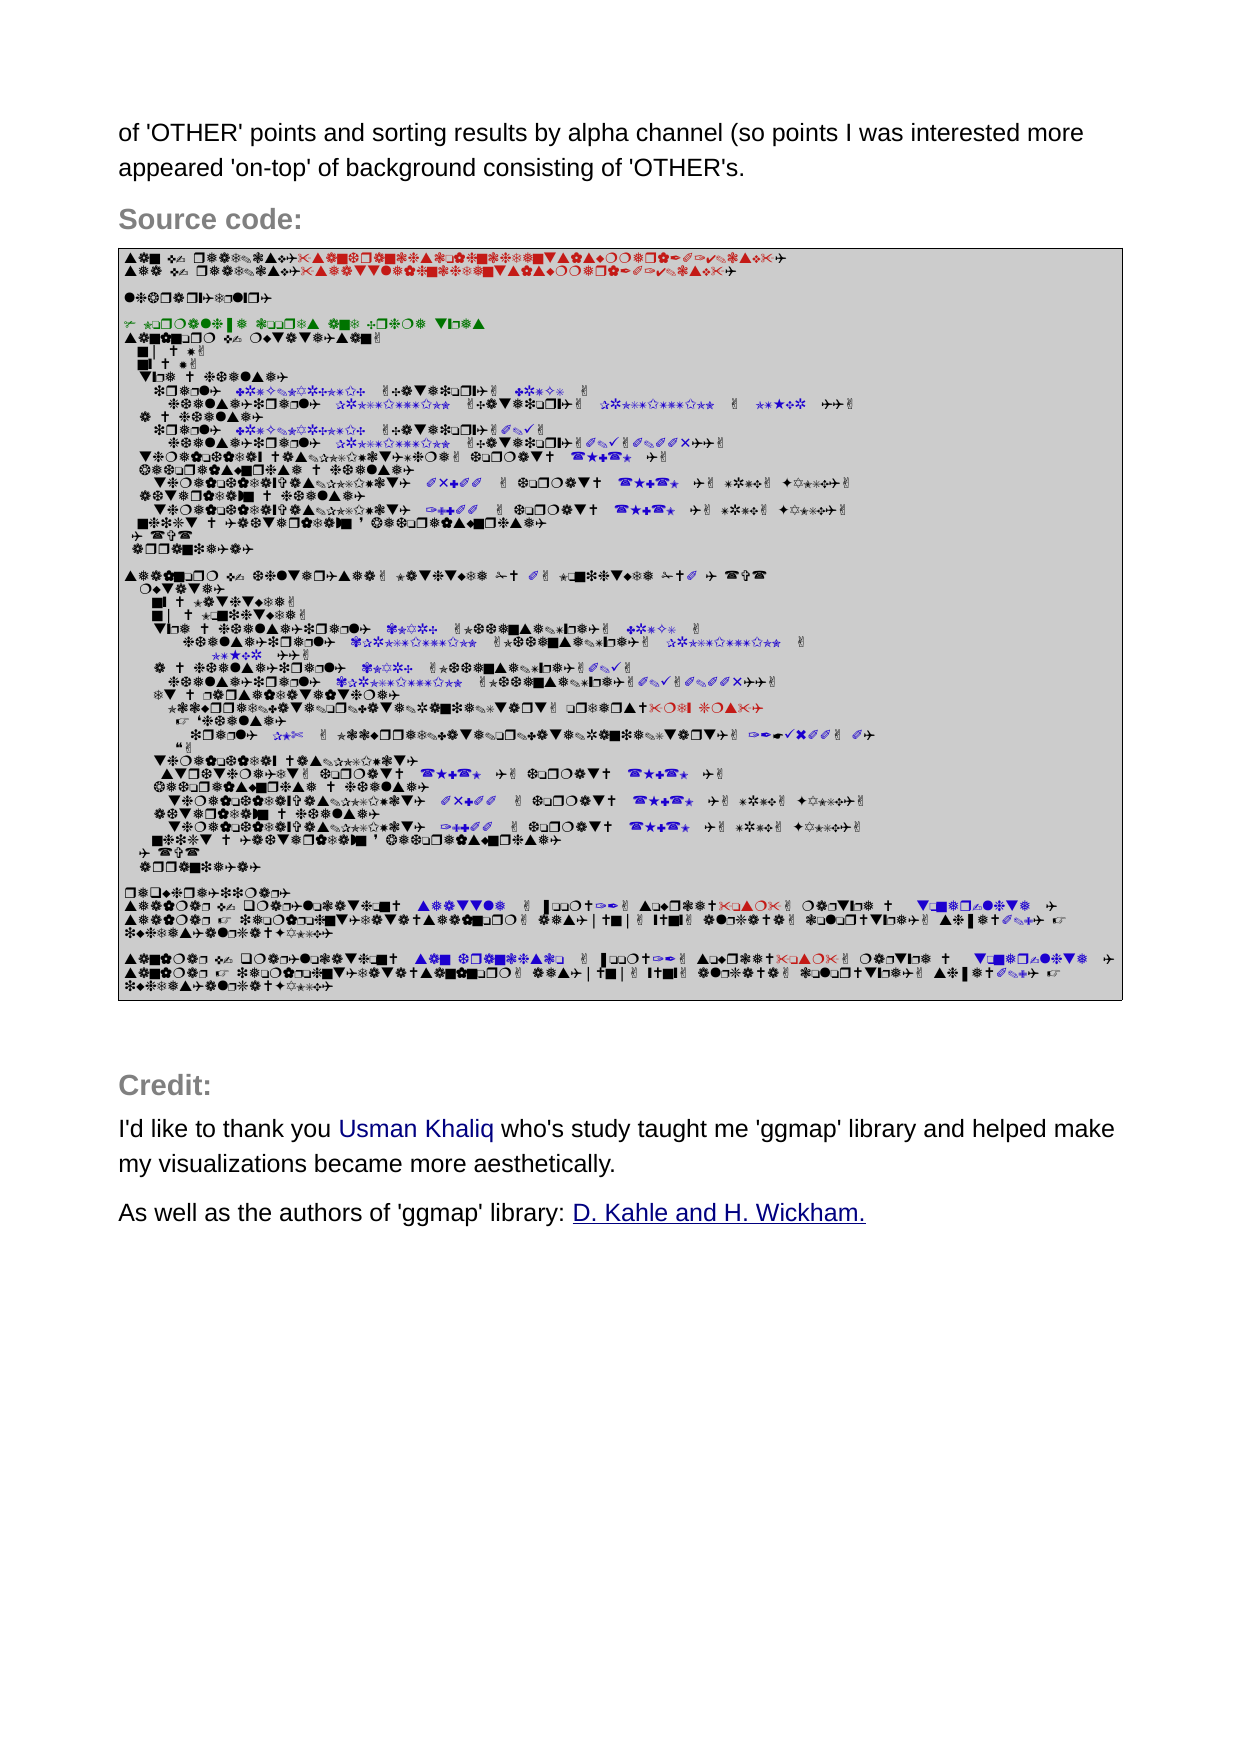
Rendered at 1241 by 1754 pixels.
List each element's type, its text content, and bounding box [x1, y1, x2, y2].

text of 'OTHER' points and sorting results by alpha channel (so points I was interested more appeared 'on-top' of background consisting of 'OTHER's. [118, 118, 1122, 181]
text As well as the authors of 'ggmap' library: D. Kahle and H. Wickham. [118, 1198, 1122, 1227]
text I'd like to thank you Usman Khaliq who's study taught me 'ggmap' library and helped make my visualizations became more aesthetically. [118, 1114, 1122, 1178]
table_header san <- read.csv("sanfrancisco_incidents_summer_2014.csv") sea <- read.csv("seattle_incidents_summer_2014.csv") library(dplyr) # Normalize coords and Crime types san_norm <- mutate(san, nx = X, ny = Y, type = ifelse( grepl('DRUG/NARCOTIC',Category),'DRUGS', ifelse(grepl('PROSTITUTION',Category),'PROSTITUTION','OTHER')), a = ifelse( grepl('DRUG/NARCOTIC',Category),0.3, ifelse(grepl('PROSTITUTION',Category),0.3,0.005)), time_of_day =as.POSIXct(Time, format='%H:%M'), before_sunrise = ifelse( time_of_day>as.POSIXct('05:00', format='%H:%M'), TRUE, FALSE), after_dawn = ifelse( time_of_day>as.POSIXct('19:00', format='%H:%M'), TRUE, FALSE), night = (after_dawn | before_sunrise) ) %>% arrange(a) sea_norm <- filter(sea, Latitude != 0, Longitude !=0 ) %>% mutate( ny = Latitude, nx = Longitude, type = ifelse(grepl('^NARC',Offense.Type),'DRUGS', ifelse(grepl('^PROSTITUTION',Offense.Type),'PROSTITUTION', 'OTHER')), a = ifelse(grepl('^NARC',Offense.Type),0.3, ifelse(grepl('^PROSTITUTION',Offense.Type),0.3,0.005)), dt = parse_date_time( Occurred.Date.or.Date.Range.Start, orders="mdy hms") + {ifelse( grepl('PM$', Occurred.Date.or.Date.Range.Start), 12*3600, 0) }, time_of_day =as.POSIXct( strftime(dt, format='%H:%M'), format='%H:%M'), before_sunrise = ifelse( time_of_day>as.POSIXct('05:00', format='%H:%M'), TRUE, FALSE), after_dawn = ifelse( time_of_day>as.POSIXct('19:00', format='%H:%M'), TRUE, FALSE), night = (after_dawn | before_sunrise) ) %>% arrange(a) require(ggmap) sea_map <- qmap(location='seattle', zoom=12, source="osm", maptype = 'toner-lite') sea_map + geom_point(data=sea_norm, aes(x=nx, y=ny, alpha=a, color=type), size=0.9) + guides(alpha=FALSE) san_map <- qmap(location='san francisco', zoom=12, source="osm", maptype = 'toner-lite') san_map + geom_point(data=san_norm, aes(x=nx, y=ny, alpha=a, color=type), size=0.9) + guides(alpha=FALSE) [119, 249, 1122, 1000]
subtitle Source code: [118, 202, 1122, 235]
subtitle Credit: [118, 1068, 1122, 1102]
